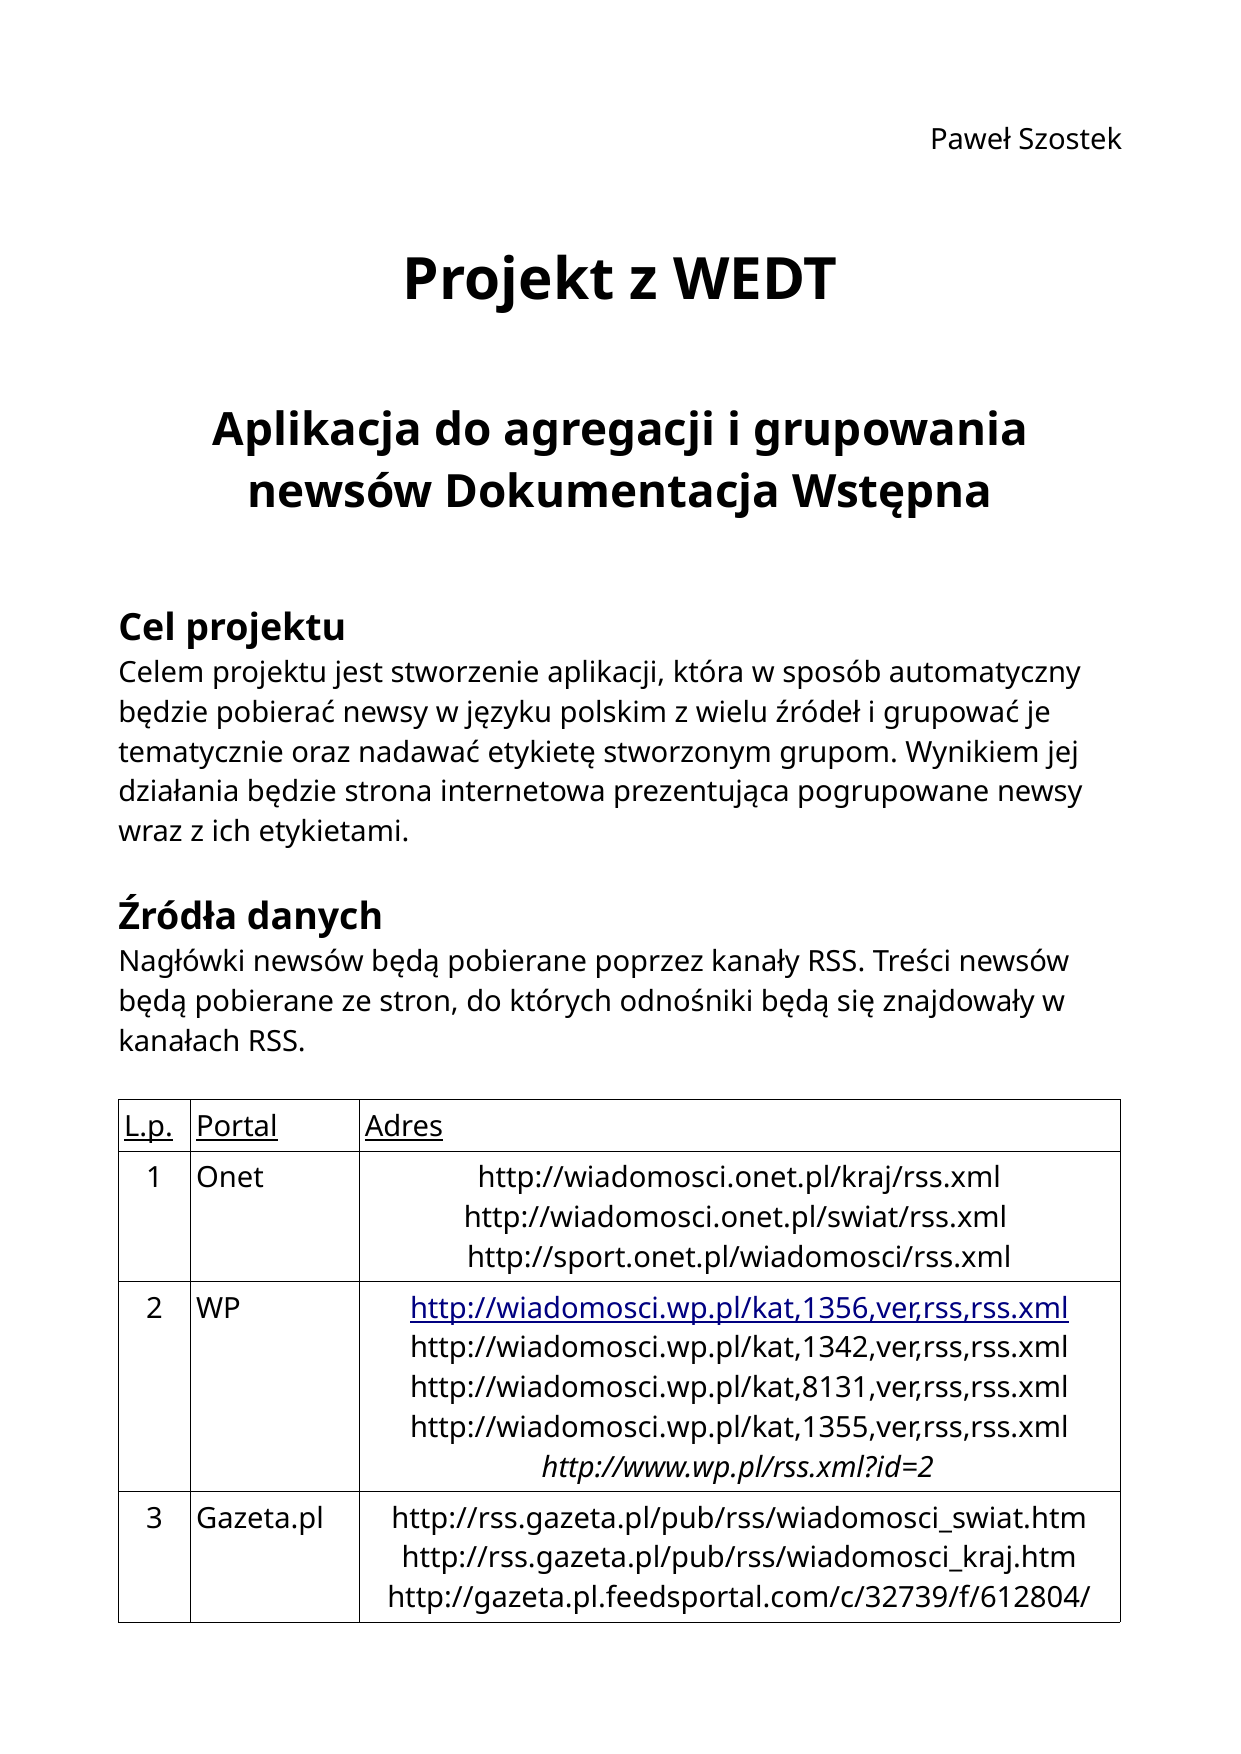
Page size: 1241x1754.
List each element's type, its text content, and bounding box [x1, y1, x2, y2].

table_cell Onet [191, 1152, 359, 1281]
text Paweł Szostek [118, 118, 1122, 158]
text Aplikacja do agregacji i grupowania newsów Dokumentacja Wstępna [118, 396, 1122, 521]
text Projekt z WEDT [118, 237, 1122, 317]
table_cell 1 [119, 1152, 190, 1281]
table_cell http://wiadomosci.wp.pl/kat,1356,ver,rss,rss.xml http://wiadomosci.wp.pl/kat,1342,ver,rss,rss.xml http://wiadomosci.wp.pl/kat,8131,ver,rss,rss.xml http://wiadomosci.wp.pl/kat,1355,ver,rss,rss.xml http://www.wp.pl/rss.xml?id=2 [360, 1282, 1120, 1491]
table_cell WP [191, 1282, 359, 1491]
table_header Portal [191, 1100, 359, 1151]
table_header Adres [360, 1100, 1120, 1151]
table_header L.p. [119, 1100, 190, 1151]
text Nagłówki newsów będą pobierane poprzez kanały RSS. Treści newsów będą pobierane ze stron, do których odnośniki będą się znajdowały w kanałach RSS. [118, 941, 1122, 1060]
table_cell http://wiadomosci.onet.pl/kraj/rss.xml http://wiadomosci.onet.pl/swiat/rss.xml http://sport.onet.pl/wiadomosci/rss.xml [360, 1152, 1120, 1281]
table_cell 2 [119, 1282, 190, 1491]
table_cell 3 [119, 1492, 190, 1622]
text Celem projektu jest stworzenie aplikacji, która w sposób automatyczny będzie pobierać newsy w języku polskim z wielu źródeł i grupować je tematycznie oraz nadawać etykietę stworzonym grupom. Wynikiem jej działania będzie strona internetowa prezentująca pogrupowane newsy wraz z ich etykietami. [118, 651, 1122, 850]
text Cel projektu [118, 600, 1122, 651]
text Źródła danych [118, 889, 1122, 941]
table_cell http://rss.gazeta.pl/pub/rss/wiadomosci_swiat.htm http://rss.gazeta.pl/pub/rss/wiadomosci_kraj.htm http://gazeta.pl.feedsportal.com/c/32739/f/612804/ [360, 1492, 1120, 1622]
table_cell Gazeta.pl [191, 1492, 359, 1622]
